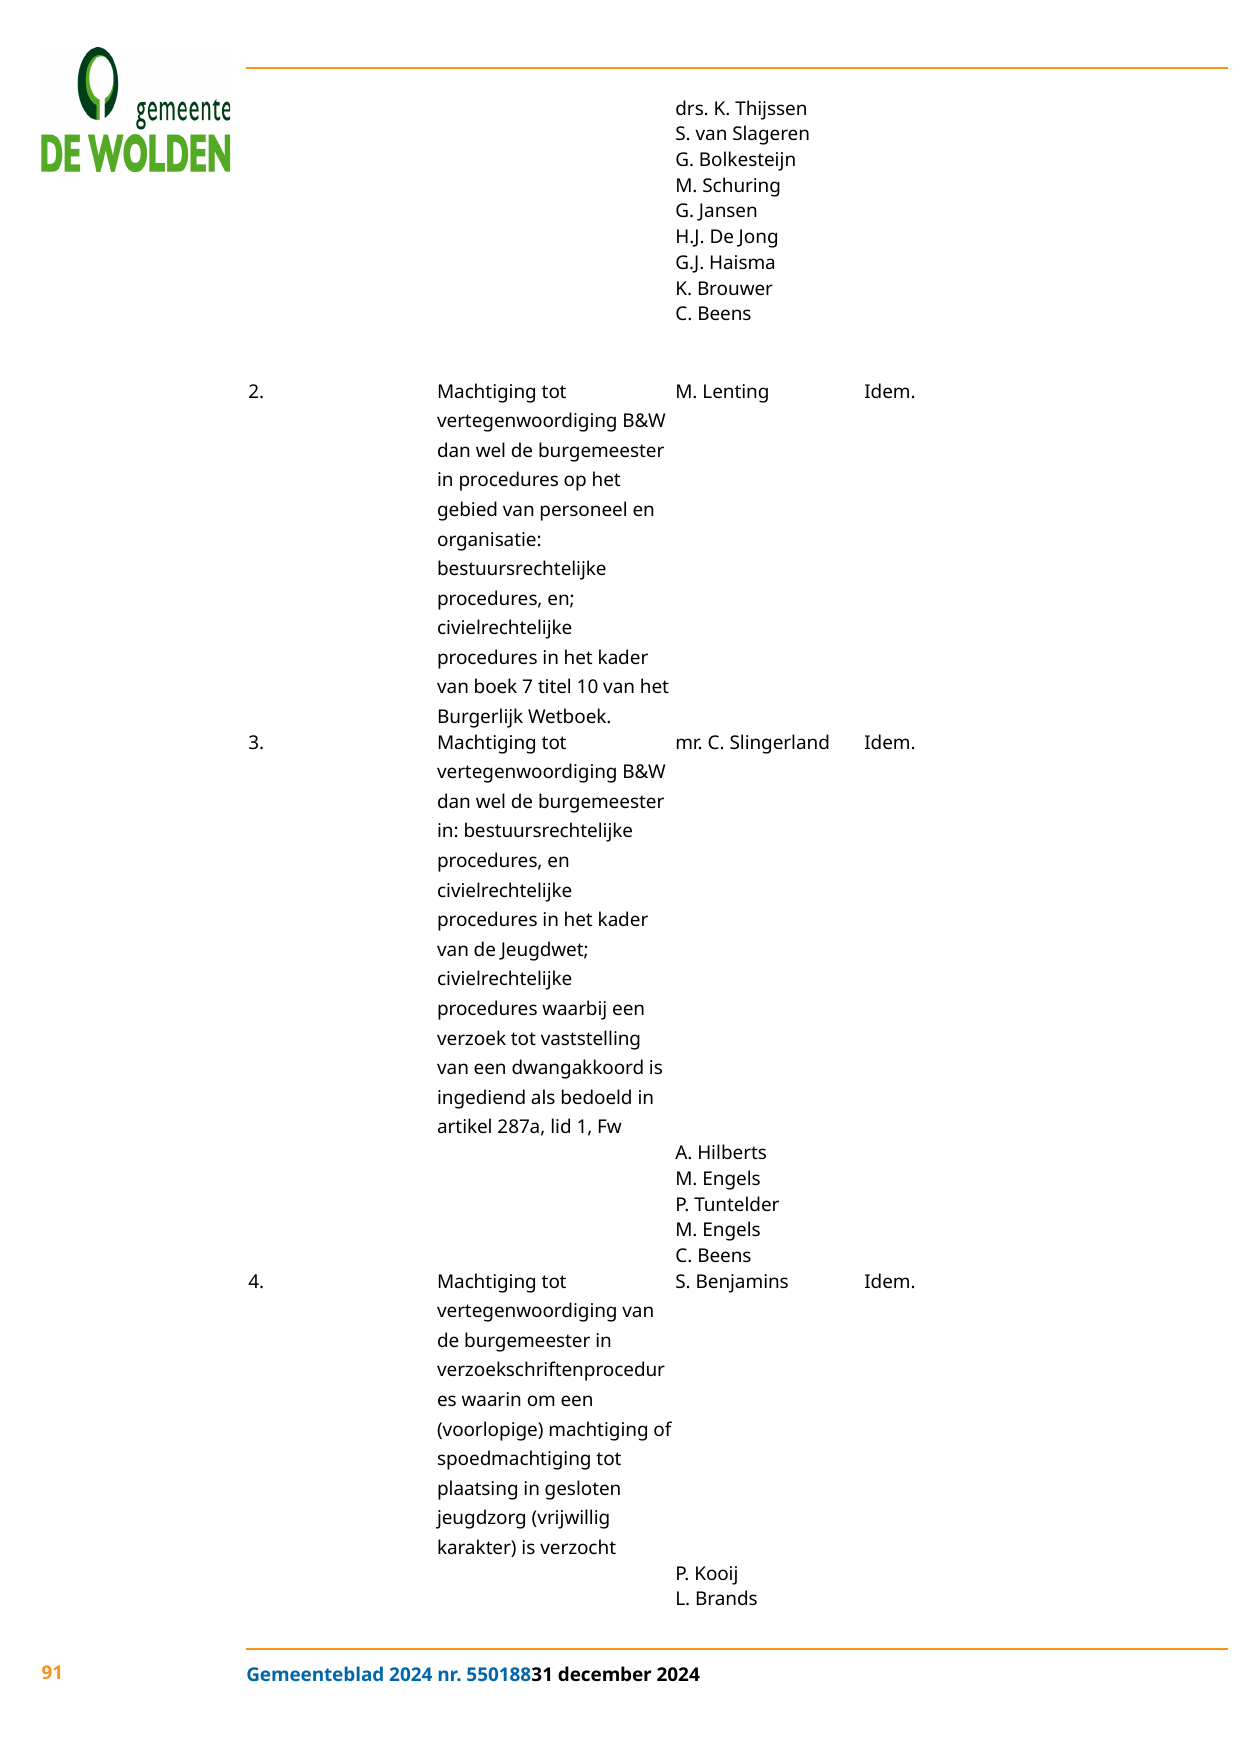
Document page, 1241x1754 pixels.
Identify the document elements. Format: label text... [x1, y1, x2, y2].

table_cell A. Hilberts [675, 1139, 864, 1165]
table_cell [864, 1242, 1152, 1268]
table_cell [248, 326, 437, 352]
table_cell H.J. De Jong [675, 224, 864, 249]
table_cell [675, 352, 864, 378]
table_cell Machtiging tot vertegenwoordiging B&W dan wel de burgemeester in: bestuursrechtelijke procedures, en civielrechtelijke procedures in het kader van de Jeugdwet; civielrechtelijke procedures waarbij een verzoek tot vaststelling van een dwangakkoord is ingediend als bedoeld in artikel 287a, lid 1, Fw [437, 729, 675, 1139]
table_cell drs. K. Thijssen [675, 95, 864, 121]
table_cell [437, 1191, 675, 1216]
table_cell [437, 1165, 675, 1191]
table_cell [437, 146, 675, 172]
table_cell mr. C. Slingerland [675, 729, 864, 1139]
table_cell [864, 249, 1152, 275]
table_cell [864, 198, 1152, 223]
table_cell [248, 146, 437, 172]
table_cell [437, 1560, 675, 1586]
table_cell C. Beens [675, 1242, 864, 1268]
table_cell [864, 301, 1152, 326]
table_cell [248, 1139, 437, 1165]
table_cell G. Bolkesteijn [675, 146, 864, 172]
table_cell L. Brands [675, 1586, 864, 1611]
table_cell [864, 1139, 1152, 1165]
table_cell [675, 326, 864, 352]
table_cell [864, 121, 1152, 146]
table_cell [864, 275, 1152, 301]
table_cell M. Engels [675, 1216, 864, 1242]
table_cell [248, 1165, 437, 1191]
table_cell [437, 1216, 675, 1242]
table_cell [248, 275, 437, 301]
table_cell [248, 172, 437, 198]
table_cell C. Beens [675, 301, 864, 326]
table_cell Idem. [864, 729, 1152, 1139]
table_cell M. Engels [675, 1165, 864, 1191]
table_cell 4. [248, 1268, 437, 1560]
table_cell [437, 121, 675, 146]
table_cell [437, 301, 675, 326]
table_cell 3. [248, 729, 437, 1139]
table_cell [437, 249, 675, 275]
table_cell [864, 326, 1152, 352]
table_cell [864, 1560, 1152, 1586]
table_cell [864, 172, 1152, 198]
table_cell [864, 224, 1152, 249]
table_cell [437, 95, 675, 121]
table_cell M. Schuring [675, 172, 864, 198]
table_cell G.J. Haisma [675, 249, 864, 275]
table_cell [437, 224, 675, 249]
table_cell [248, 121, 437, 146]
table_cell [248, 198, 437, 223]
table_cell P. Tuntelder [675, 1191, 864, 1216]
table_cell M. Lenting [675, 378, 864, 729]
table_cell [864, 352, 1152, 378]
table_cell Idem. [864, 1268, 1152, 1560]
table_cell [248, 1242, 437, 1268]
table_cell [437, 1586, 675, 1611]
table_cell [248, 1560, 437, 1586]
table_cell [864, 1216, 1152, 1242]
table_cell [437, 172, 675, 198]
table_cell [248, 1586, 437, 1611]
table_cell G. Jansen [675, 198, 864, 223]
table_cell P. Kooij [675, 1560, 864, 1586]
table_cell [248, 95, 437, 121]
table_cell [437, 352, 675, 378]
table_cell [248, 1216, 437, 1242]
table_cell [248, 224, 437, 249]
picture [41, 47, 231, 172]
table_cell Machtiging tot vertegenwoordiging B&W dan wel de burgemeester in procedures op het gebied van personeel en organisatie: bestuursrechtelijke procedures, en; civielrechtelijke procedures in het kader van boek 7 titel 10 van het Burgerlijk Wetboek. [437, 378, 675, 729]
table_cell [437, 1242, 675, 1268]
table_cell [864, 146, 1152, 172]
table_cell [864, 1165, 1152, 1191]
table_cell S. Benjamins [675, 1268, 864, 1560]
table_cell [437, 1139, 675, 1165]
table_cell Idem. [864, 378, 1152, 729]
table_cell [248, 301, 437, 326]
table_cell [864, 1191, 1152, 1216]
table_cell K. Brouwer [675, 275, 864, 301]
table_cell [437, 198, 675, 223]
table_cell [248, 1191, 437, 1216]
table_cell [437, 326, 675, 352]
table_cell 2. [248, 378, 437, 729]
table_cell Machtiging tot vertegenwoordiging van de burgemeester in verzoekschriftenprocedures waarin om een (voorlopige) machtiging of spoedmachtiging tot plaatsing in gesloten jeugdzorg (vrijwillig karakter) is verzocht [437, 1268, 675, 1560]
table_cell [864, 95, 1152, 121]
table_cell [248, 249, 437, 275]
table_cell S. van Slageren [675, 121, 864, 146]
table_cell [437, 275, 675, 301]
table_cell [248, 352, 437, 378]
table_cell [864, 1586, 1152, 1611]
